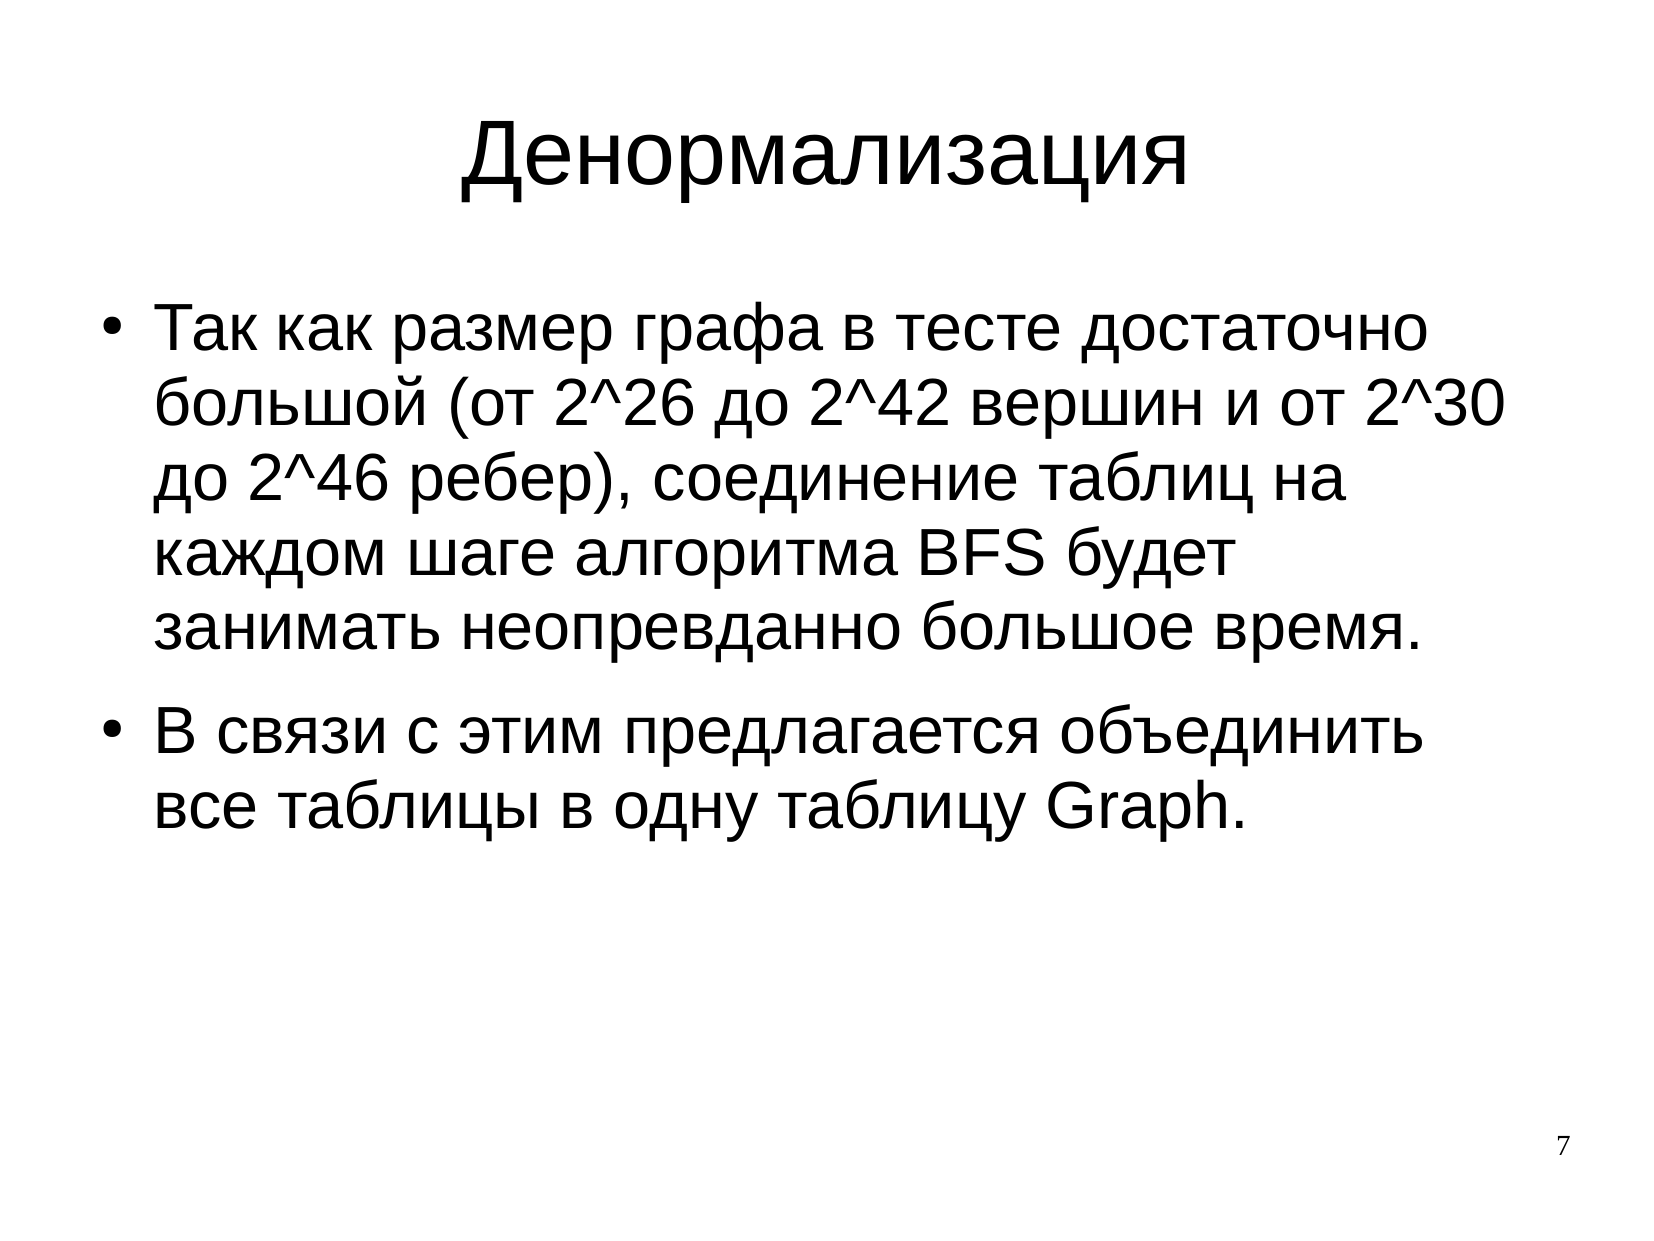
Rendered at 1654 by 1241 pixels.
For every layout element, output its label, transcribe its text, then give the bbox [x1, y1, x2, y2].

list Так как размер графа в тесте достаточно большой (от 2^26 до 2^42 вершин и от 2^30 до 2^46 ребер), соединение таблиц на каждом шаге алгоритма BFS будет занимать неопревданно большое время. В связи с этим предлагается объединить все таблицы в одну таблицу Graph. [82, 290, 1538, 1010]
title Денормализация [82, 49, 1571, 257]
